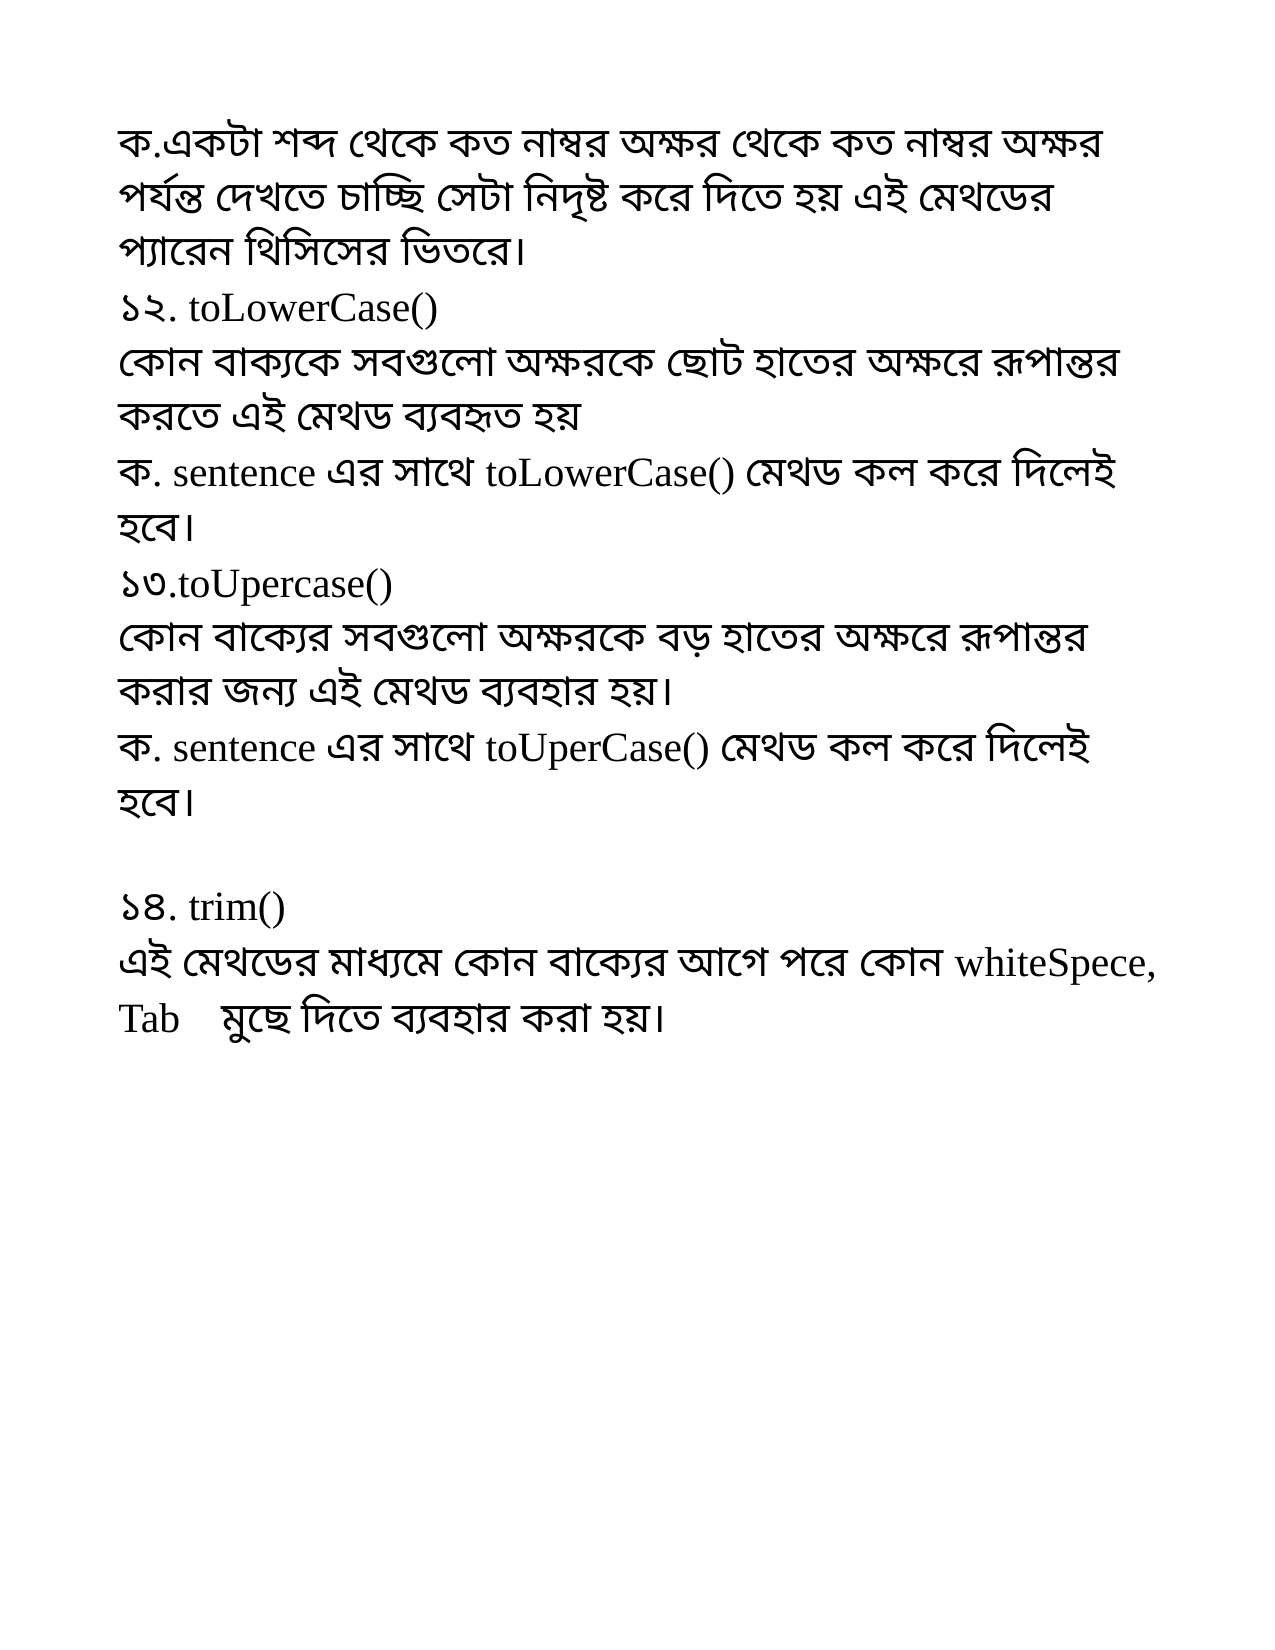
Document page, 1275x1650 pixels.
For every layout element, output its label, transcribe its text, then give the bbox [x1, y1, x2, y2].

text এই মেথডের মাধ্যমে কোন বাক্যের আগে পরে কোন whiteSpece, Tab মুছে দিতে ব্যবহার করা হয়। [118, 937, 1157, 1049]
text ক. sentence এর সাথে toUperCase() মেথড কল করে দিলেই হবে। [118, 723, 1157, 833]
text কোন বাক্যকে সবগুলো অক্ষরকে ছোট হাতের অক্ষরে রূপান্তর করতে এই মেথড ব্যবহৃত হয় [118, 339, 1157, 448]
text ক.একটা শব্দ থেকে কত নাম্বর অক্ষর থেকে কত নাম্বর অক্ষর পর্যন্ত দেখতে চাচ্ছি সেটা নিদৃষ্ট করে দিতে হয় এই মেথডের প্যারেন থিসিসের ভিতরে। [118, 118, 1157, 283]
text ‌১২. toLowerCase() [118, 283, 1157, 339]
text ১৪. trim() [118, 881, 1157, 937]
text ১৩.toUpercase() [118, 558, 1157, 614]
text ক. sentence এর সাথে toLowerCase() মেথড কল করে দিলেই হবে। [118, 448, 1157, 558]
text কোন বাক্যের সবগুলো অক্ষরকে বড় হাতের অক্ষরে রূপান্তর করার জন্য এই মেথড ব্যবহার হয়। [118, 614, 1157, 723]
